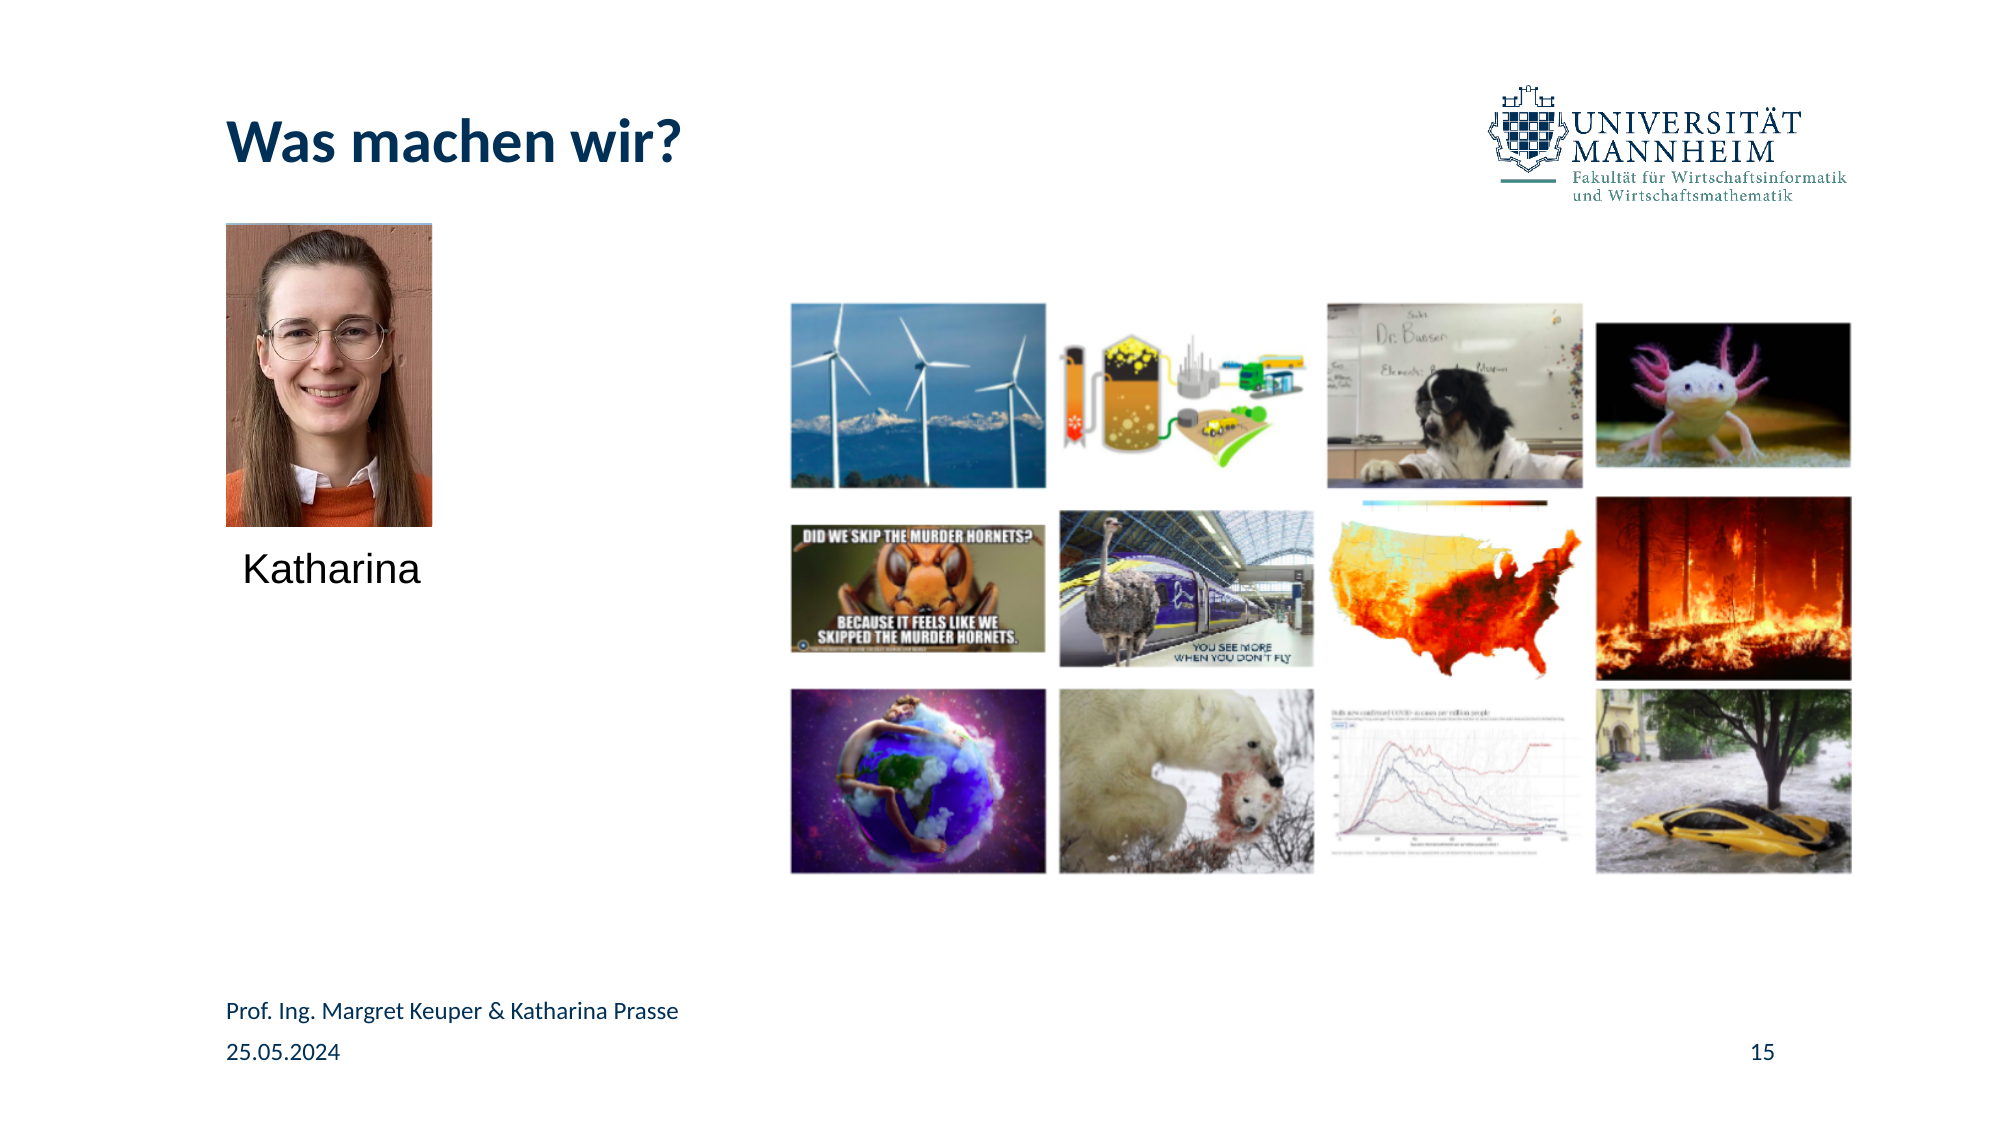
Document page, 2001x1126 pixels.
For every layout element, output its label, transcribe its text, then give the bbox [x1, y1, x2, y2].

text_box Katharina [219, 538, 445, 638]
title Was machen wir? [226, 100, 1286, 306]
picture [787, 299, 1852, 881]
picture [1440, 47, 1894, 248]
picture [226, 223, 433, 527]
